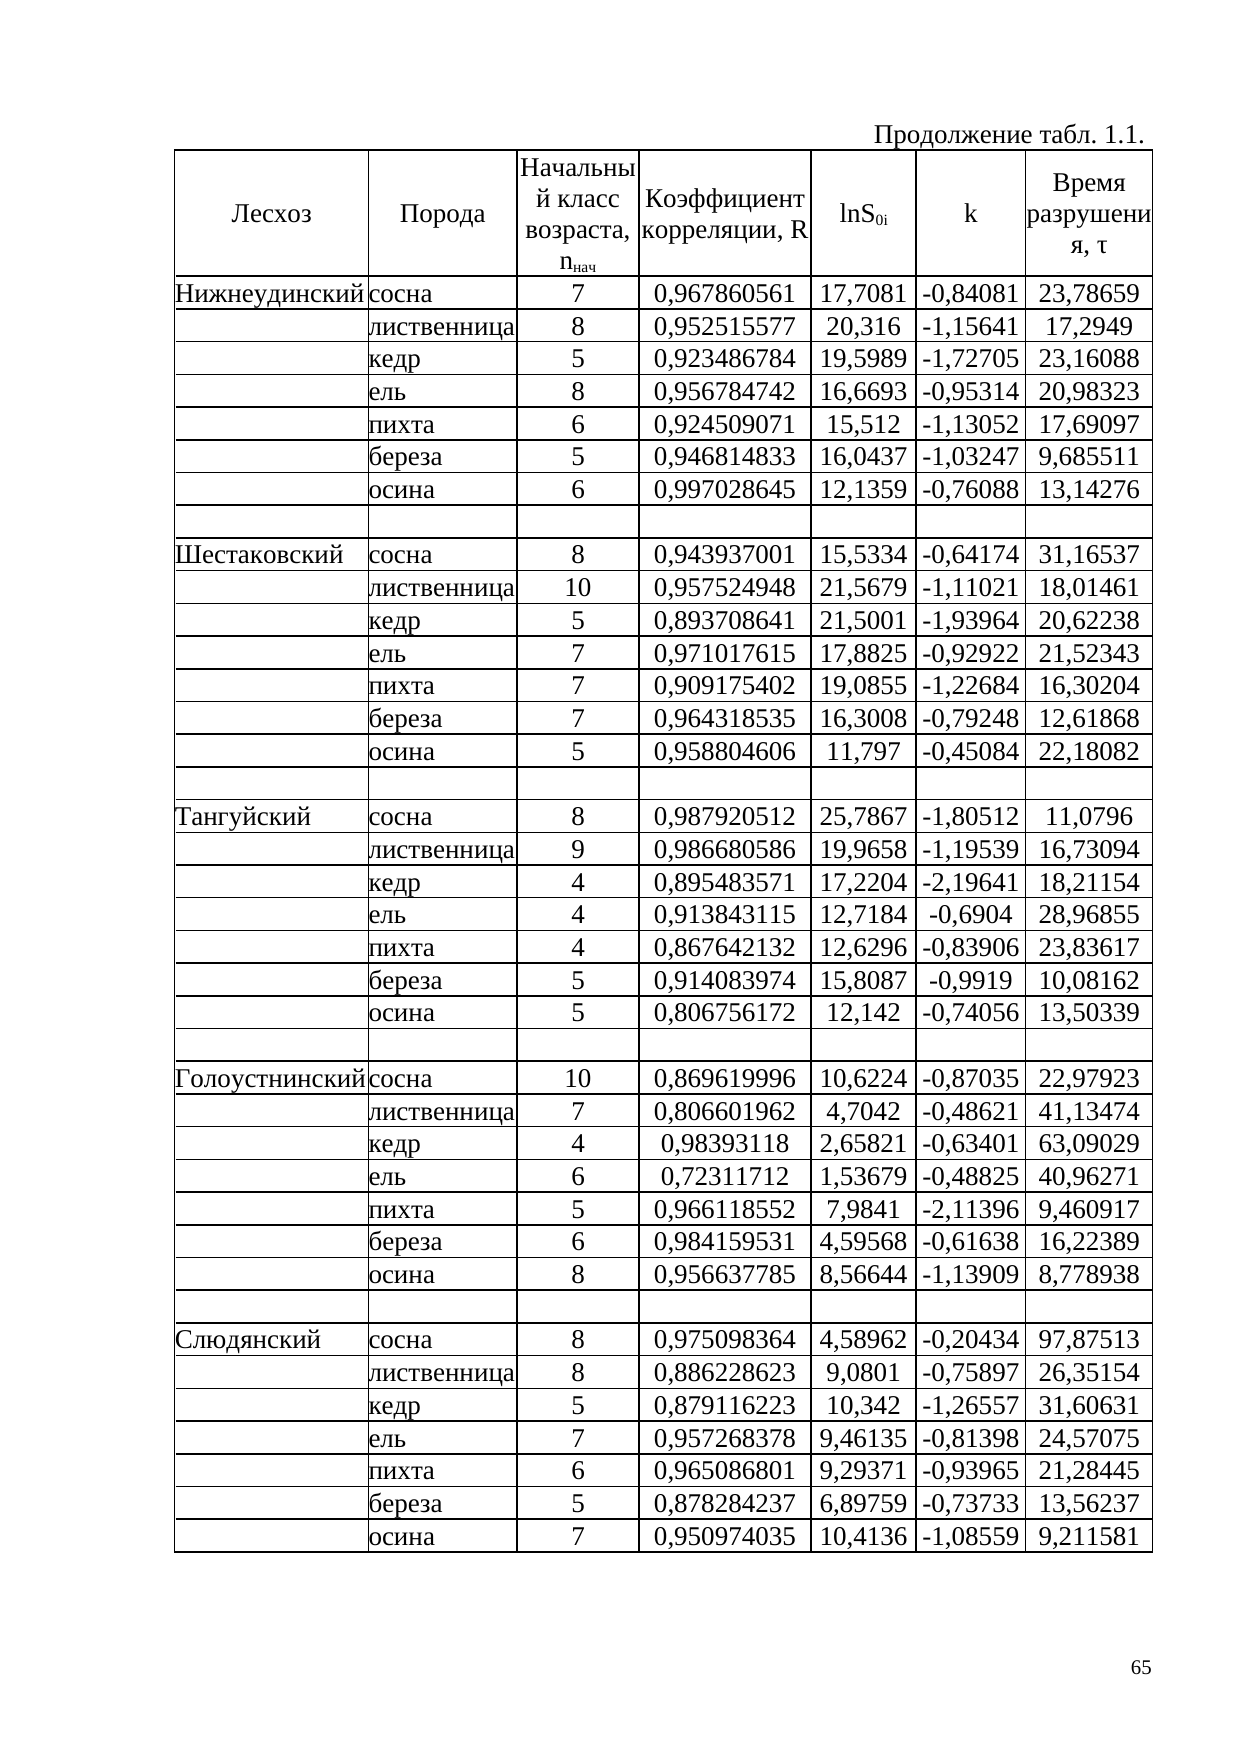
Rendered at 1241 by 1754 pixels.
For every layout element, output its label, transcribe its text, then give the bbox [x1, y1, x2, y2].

table_cell -1,22684 [917, 670, 1025, 701]
table_cell 2,65821 [812, 1127, 915, 1158]
table_cell 15,5334 [812, 539, 915, 570]
table_cell 5 [518, 735, 638, 766]
table_cell 0,72311712 [640, 1160, 810, 1191]
table_cell 0,966118552 [640, 1193, 810, 1224]
table_cell 63,09029 [1026, 1127, 1152, 1158]
table_cell -0,74056 [917, 997, 1025, 1028]
table_cell 7 [518, 637, 638, 668]
table_cell [175, 702, 368, 733]
table_cell -0,61638 [917, 1226, 1025, 1257]
table_cell кедр [369, 866, 516, 897]
table_cell [175, 1127, 368, 1158]
table_cell береза [369, 1487, 516, 1518]
table_cell 12,1359 [812, 473, 915, 504]
table_cell 20,62238 [1026, 604, 1152, 635]
table_cell 0,971017615 [640, 637, 810, 668]
table_cell [175, 505, 368, 537]
table_cell -0,45084 [917, 735, 1025, 766]
table_cell -1,80512 [917, 800, 1025, 831]
table_cell [175, 1258, 368, 1289]
table_cell 0,895483571 [640, 866, 810, 897]
table_cell [175, 865, 368, 897]
table_cell 0,878284237 [640, 1487, 810, 1518]
table_cell 10 [518, 571, 638, 602]
table_cell 25,7867 [812, 800, 915, 831]
table_cell 0,909175402 [640, 670, 810, 701]
table_cell 5 [518, 441, 638, 472]
table_cell 0,98393118 [640, 1127, 810, 1158]
table_cell [175, 1356, 368, 1387]
table_cell береза [369, 702, 516, 733]
table_cell -0,48825 [917, 1160, 1025, 1191]
table_cell Тангуйский [175, 800, 368, 831]
table_cell 16,22389 [1026, 1226, 1152, 1257]
table_cell 20,98323 [1026, 375, 1152, 406]
table_cell 31,16537 [1026, 539, 1152, 570]
table_cell 0,957268378 [640, 1422, 810, 1453]
table_cell 13,56237 [1026, 1487, 1152, 1518]
table_cell [175, 1029, 368, 1060]
table_cell 20,316 [812, 310, 915, 341]
table_cell осина [369, 735, 516, 766]
table_cell -1,19539 [917, 833, 1025, 864]
table_cell 13,14276 [1026, 473, 1152, 504]
table_cell 0,957524948 [640, 571, 810, 602]
table_cell ель [369, 898, 516, 929]
table_cell [175, 669, 368, 701]
table_cell 21,52343 [1026, 637, 1152, 668]
table_cell 0,946814833 [640, 441, 810, 472]
table_cell 4 [518, 1127, 638, 1158]
table_cell -0,73733 [917, 1487, 1025, 1518]
table_cell 8 [518, 539, 638, 570]
table_cell 4,59568 [812, 1226, 915, 1257]
table_cell [369, 768, 516, 799]
table_cell 21,28445 [1026, 1455, 1152, 1486]
table_cell [175, 571, 368, 602]
table_cell [175, 375, 368, 406]
table_cell -0,20434 [917, 1324, 1025, 1355]
table_cell 12,142 [812, 997, 915, 1028]
table_cell 0,867642132 [640, 931, 810, 962]
table_cell -1,13052 [917, 408, 1025, 439]
table_cell -2,11396 [917, 1193, 1025, 1224]
table_cell пихта [369, 931, 516, 962]
table_cell 13,50339 [1026, 997, 1152, 1028]
table_cell 10,08162 [1026, 964, 1152, 995]
table_cell 40,96271 [1026, 1160, 1152, 1191]
table_cell 6 [518, 408, 638, 439]
table_cell 0,997028645 [640, 473, 810, 504]
table_cell 0,984159531 [640, 1226, 810, 1257]
table_cell 9,29371 [812, 1455, 915, 1486]
table_cell 11,0796 [1026, 800, 1152, 831]
table_cell 0,924509071 [640, 408, 810, 439]
table_cell [175, 309, 368, 341]
table_cell -2,19641 [917, 866, 1025, 897]
table_cell [175, 1421, 368, 1453]
table_cell [812, 506, 915, 537]
table_cell 5 [518, 342, 638, 373]
table_cell [175, 833, 368, 864]
table_cell 10,4136 [812, 1520, 915, 1551]
table_cell Нижнеудинский [175, 276, 368, 308]
table_cell 26,35154 [1026, 1356, 1152, 1387]
table_cell 9,0801 [812, 1356, 915, 1387]
table_cell -0,79248 [917, 702, 1025, 733]
table_cell 4 [518, 931, 638, 962]
table_cell лиственница [369, 1095, 516, 1126]
table_cell -1,03247 [917, 441, 1025, 472]
table_cell лиственница [369, 833, 516, 864]
table_cell 8 [518, 1324, 638, 1355]
table_cell 0,806601962 [640, 1095, 810, 1126]
table_cell 10 [518, 1062, 638, 1093]
table_cell [175, 931, 368, 962]
table_cell 5 [518, 1193, 638, 1224]
table_cell [640, 768, 810, 799]
table_cell 9,46135 [812, 1422, 915, 1453]
table_cell сосна [369, 277, 516, 308]
table_cell -0,6904 [917, 898, 1025, 929]
table_cell [175, 473, 368, 504]
table_cell [518, 506, 638, 537]
table_cell 0,964318535 [640, 702, 810, 733]
table_cell -0,83906 [917, 931, 1025, 962]
table_header Порода [369, 151, 516, 275]
table_cell -1,11021 [917, 571, 1025, 602]
table_cell 0,986680586 [640, 833, 810, 864]
table_cell 22,18082 [1026, 735, 1152, 766]
table_cell -0,75897 [917, 1356, 1025, 1387]
table_cell [917, 1291, 1025, 1322]
table_cell [812, 1291, 915, 1322]
table_cell ель [369, 637, 516, 668]
table_cell 6 [518, 473, 638, 504]
table_cell пихта [369, 1455, 516, 1486]
table_cell 17,7081 [812, 277, 915, 308]
table_cell 9,211581 [1026, 1520, 1152, 1551]
table_cell 6,89759 [812, 1487, 915, 1518]
table_cell [175, 604, 368, 635]
table_cell 0,987920512 [640, 800, 810, 831]
table_cell 21,5001 [812, 604, 915, 635]
table_cell -0,9919 [917, 964, 1025, 995]
table_cell 23,78659 [1026, 277, 1152, 308]
table_cell сосна [369, 539, 516, 570]
table_cell [1026, 1291, 1152, 1322]
table_cell сосна [369, 1324, 516, 1355]
table_cell осина [369, 1258, 516, 1289]
table_cell [175, 767, 368, 799]
table_cell 1,53679 [812, 1160, 915, 1191]
table_cell [369, 506, 516, 537]
table_cell 16,30204 [1026, 670, 1152, 701]
table_cell 8 [518, 1356, 638, 1387]
table_cell Шестаковский [175, 538, 368, 570]
table_cell 17,2949 [1026, 310, 1152, 341]
table_cell 6 [518, 1226, 638, 1257]
table_cell 18,01461 [1026, 571, 1152, 602]
table_header Начальный класс возраста, nнач [518, 151, 638, 275]
table_cell лиственница [369, 1356, 516, 1387]
table_cell 41,13474 [1026, 1095, 1152, 1126]
table_cell -0,93965 [917, 1455, 1025, 1486]
table_cell [640, 1291, 810, 1322]
table_cell 0,913843115 [640, 898, 810, 929]
table_cell лиственница [369, 310, 516, 341]
table_cell 0,879116223 [640, 1389, 810, 1420]
table_cell 23,83617 [1026, 931, 1152, 962]
table_cell 0,967860561 [640, 277, 810, 308]
table_cell 17,69097 [1026, 408, 1152, 439]
table_cell 7 [518, 670, 638, 701]
table_header Время разрушения, τ [1026, 151, 1152, 275]
table_cell ель [369, 375, 516, 406]
table_cell 15,512 [812, 408, 915, 439]
table_cell -1,26557 [917, 1389, 1025, 1420]
table_cell 10,342 [812, 1389, 915, 1420]
table_cell лиственница [369, 571, 516, 602]
table_cell 97,87513 [1026, 1324, 1152, 1355]
table_cell 31,60631 [1026, 1389, 1152, 1420]
table_cell -0,81398 [917, 1422, 1025, 1453]
table_cell [518, 1029, 638, 1060]
table_cell [175, 342, 368, 373]
table_cell 23,16088 [1026, 342, 1152, 373]
table_cell Слюдянский [175, 1323, 368, 1355]
table_cell 15,8087 [812, 964, 915, 995]
table_cell [1026, 1029, 1152, 1060]
table_cell -1,13909 [917, 1258, 1025, 1289]
table_cell 19,9658 [812, 833, 915, 864]
table_cell сосна [369, 800, 516, 831]
table_cell [175, 1094, 368, 1126]
table_cell [175, 996, 368, 1028]
table_cell 0,975098364 [640, 1324, 810, 1355]
table_cell [175, 1389, 368, 1420]
table_cell -1,15641 [917, 310, 1025, 341]
table_cell 0,914083974 [640, 964, 810, 995]
table_cell сосна [369, 1062, 516, 1093]
table_cell [175, 1487, 368, 1518]
table_cell -0,76088 [917, 473, 1025, 504]
table_cell 12,61868 [1026, 702, 1152, 733]
table_cell 9 [518, 833, 638, 864]
table_cell 8 [518, 375, 638, 406]
table_cell 9,685511 [1026, 441, 1152, 472]
table_cell [917, 506, 1025, 537]
table_cell 0,952515577 [640, 310, 810, 341]
table_cell [175, 963, 368, 995]
table_cell [175, 1290, 368, 1322]
table_cell 9,460917 [1026, 1193, 1152, 1224]
table_cell 19,5989 [812, 342, 915, 373]
table_cell 8,56644 [812, 1258, 915, 1289]
table_cell 0,950974035 [640, 1520, 810, 1551]
table_cell 11,797 [812, 735, 915, 766]
table_cell 8 [518, 310, 638, 341]
table_cell 0,869619996 [640, 1062, 810, 1093]
table_cell береза [369, 964, 516, 995]
table_cell [175, 1519, 368, 1551]
table_cell 8 [518, 800, 638, 831]
table_cell 5 [518, 997, 638, 1028]
table_cell 10,6224 [812, 1062, 915, 1093]
table_header k [917, 151, 1025, 275]
table_cell [518, 1291, 638, 1322]
table_cell -0,63401 [917, 1127, 1025, 1158]
table_cell [812, 1029, 915, 1060]
table_cell -1,93964 [917, 604, 1025, 635]
table_cell 17,8825 [812, 637, 915, 668]
table_cell [175, 1192, 368, 1224]
table_cell -1,08559 [917, 1520, 1025, 1551]
table_cell [1026, 768, 1152, 799]
table_cell [917, 1029, 1025, 1060]
table_header Коэффициент корреляции, R [640, 151, 810, 275]
table_cell кедр [369, 342, 516, 373]
table_cell [369, 1029, 516, 1060]
table_cell [812, 768, 915, 799]
table_cell 16,6693 [812, 375, 915, 406]
table_cell [1026, 506, 1152, 537]
table_cell -0,87035 [917, 1062, 1025, 1093]
table_cell осина [369, 997, 516, 1028]
table_cell 18,21154 [1026, 866, 1152, 897]
table_cell пихта [369, 408, 516, 439]
table_cell береза [369, 441, 516, 472]
table_cell 0,893708641 [640, 604, 810, 635]
table_cell 0,965086801 [640, 1455, 810, 1486]
table_cell 16,0437 [812, 441, 915, 472]
table_cell [640, 506, 810, 537]
table_cell 16,73094 [1026, 833, 1152, 864]
table_cell 0,958804606 [640, 735, 810, 766]
table_cell 5 [518, 1389, 638, 1420]
table_cell 6 [518, 1455, 638, 1486]
table_cell [175, 734, 368, 766]
table_cell 17,2204 [812, 866, 915, 897]
table_cell 0,923486784 [640, 342, 810, 373]
table_cell 28,96855 [1026, 898, 1152, 929]
table_cell 4 [518, 866, 638, 897]
table_cell 0,943937001 [640, 539, 810, 570]
table_cell кедр [369, 604, 516, 635]
table_cell 0,956637785 [640, 1258, 810, 1289]
table_cell [175, 1454, 368, 1486]
table_cell 5 [518, 964, 638, 995]
table_cell осина [369, 473, 516, 504]
table_cell -0,95314 [917, 375, 1025, 406]
table_cell 4 [518, 898, 638, 929]
table_cell 4,7042 [812, 1095, 915, 1126]
table_cell пихта [369, 670, 516, 701]
table_cell 7 [518, 1422, 638, 1453]
table_header lnS0i [812, 151, 915, 275]
table_cell [175, 1225, 368, 1257]
table_cell кедр [369, 1127, 516, 1158]
table_cell -1,72705 [917, 342, 1025, 373]
table_cell 7 [518, 1095, 638, 1126]
table_cell ель [369, 1160, 516, 1191]
table_cell 21,5679 [812, 571, 915, 602]
table_cell Голоустнинский [175, 1061, 368, 1093]
table_cell 7 [518, 702, 638, 733]
text Продолжение табл. 1.1. [177, 118, 1152, 149]
table_cell 16,3008 [812, 702, 915, 733]
table_cell 5 [518, 1487, 638, 1518]
table_cell 8 [518, 1258, 638, 1289]
table_cell [518, 768, 638, 799]
table_cell -0,84081 [917, 277, 1025, 308]
table_cell кедр [369, 1389, 516, 1420]
table_cell 19,0855 [812, 670, 915, 701]
table_cell 7 [518, 1520, 638, 1551]
table_cell 0,956784742 [640, 375, 810, 406]
table_cell [175, 1160, 368, 1191]
table_cell [369, 1291, 516, 1322]
table_cell -0,92922 [917, 637, 1025, 668]
table_cell [917, 768, 1025, 799]
table_cell 22,97923 [1026, 1062, 1152, 1093]
table_cell 8,778938 [1026, 1258, 1152, 1289]
table_cell -0,48621 [917, 1095, 1025, 1126]
table_header Лесхоз [175, 151, 368, 275]
table_cell [640, 1029, 810, 1060]
table_cell 7,9841 [812, 1193, 915, 1224]
table_cell [175, 440, 368, 472]
table_cell 0,806756172 [640, 997, 810, 1028]
table_cell 6 [518, 1160, 638, 1191]
table_cell -0,64174 [917, 539, 1025, 570]
table_cell 12,6296 [812, 931, 915, 962]
table_cell ель [369, 1422, 516, 1453]
table_cell береза [369, 1226, 516, 1257]
table_cell 4,58962 [812, 1324, 915, 1355]
table_cell [175, 636, 368, 668]
table_cell 5 [518, 604, 638, 635]
table_cell [175, 407, 368, 439]
table_cell пихта [369, 1193, 516, 1224]
table_cell [175, 898, 368, 929]
table_cell 12,7184 [812, 898, 915, 929]
table_cell 7 [518, 277, 638, 308]
table_cell 0,886228623 [640, 1356, 810, 1387]
table_cell 24,57075 [1026, 1422, 1152, 1453]
table_cell осина [369, 1520, 516, 1551]
